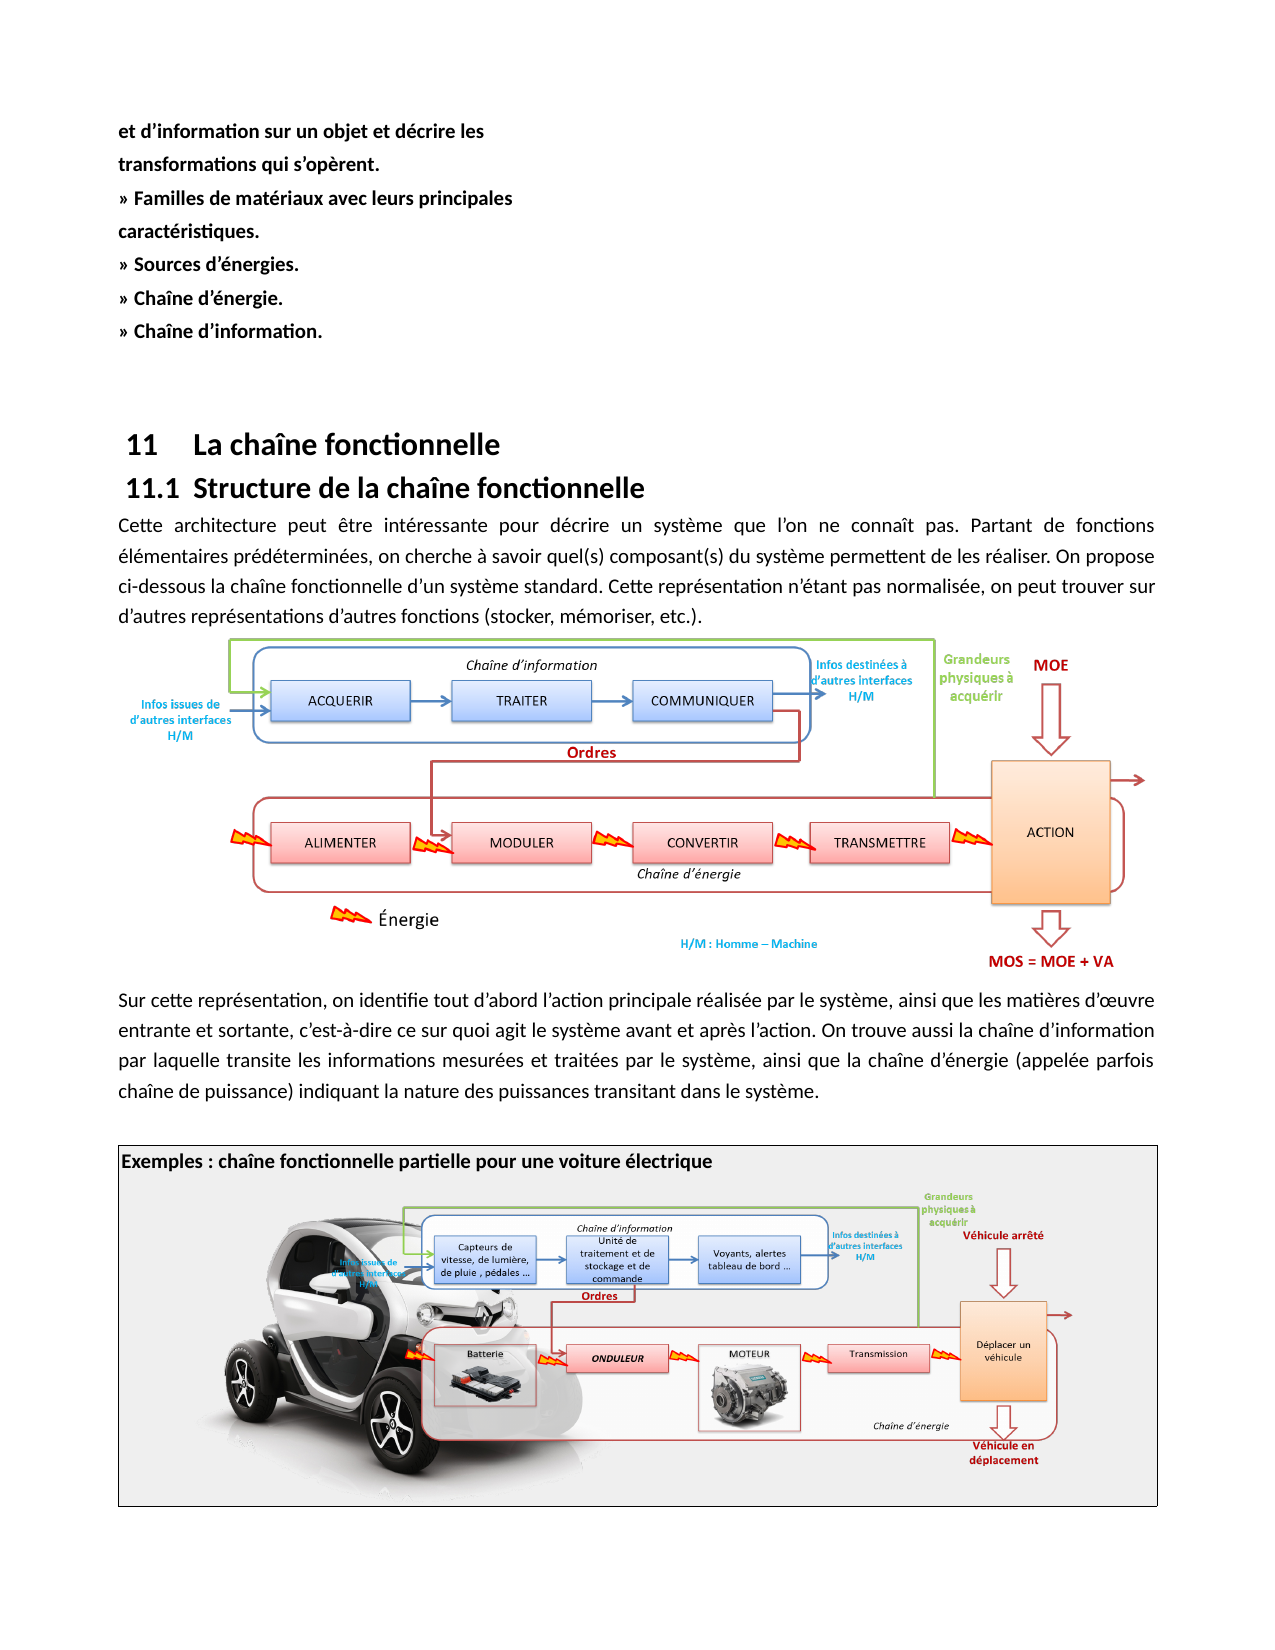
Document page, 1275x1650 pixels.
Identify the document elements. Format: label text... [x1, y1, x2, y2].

text et d’information sur un objet et décrire les [118, 118, 1157, 143]
subtitle Structure de la chaîne fonctionnelle [118, 469, 1157, 507]
text caractéristiques. [118, 218, 1157, 243]
text transformations qui s’opèrent. [118, 151, 1157, 177]
text Sur cette représentation, on identifie tout d’abord l’action principale réalisée par le système, ainsi que les matières d’œuvre entrante et sortante, c’est-à-dire ce sur quoi agit le système avant et après l’action. On trouve aussi la chaîne d’information par laquelle transite les informations mesurées et traitées par le système, ainsi que la chaîne d’énergie (appelée parfois chaîne de puissance) indiquant la nature des puissances transitant dans le système. [118, 982, 1157, 1103]
text » Sources d’énergies. [118, 251, 1157, 277]
picture [118, 637, 1157, 982]
picture [194, 1181, 1081, 1503]
subtitle La chaîne fonctionnelle [118, 424, 1157, 463]
text » Chaîne d’énergie. [118, 285, 1157, 310]
text Exemples : chaîne fonctionnelle partielle pour une voiture électrique [119, 1146, 1157, 1173]
text Cette architecture peut être intéressante pour décrire un système que l’on ne connaît pas. Partant de fonctions élémentaires prédéterminées, on cherche à savoir quel(s) composant(s) du système permettent de les réaliser. On propose ci-dessous la chaîne fonctionnelle d’un système standard. Cette représentation n’étant pas normalisée, on peut trouver sur d’autres représentations d’autres fonctions (stocker, mémoriser, etc.). [118, 512, 1157, 629]
text » Familles de matériaux avec leurs principales [118, 185, 1157, 210]
text » Chaîne d’information. [118, 318, 1157, 343]
